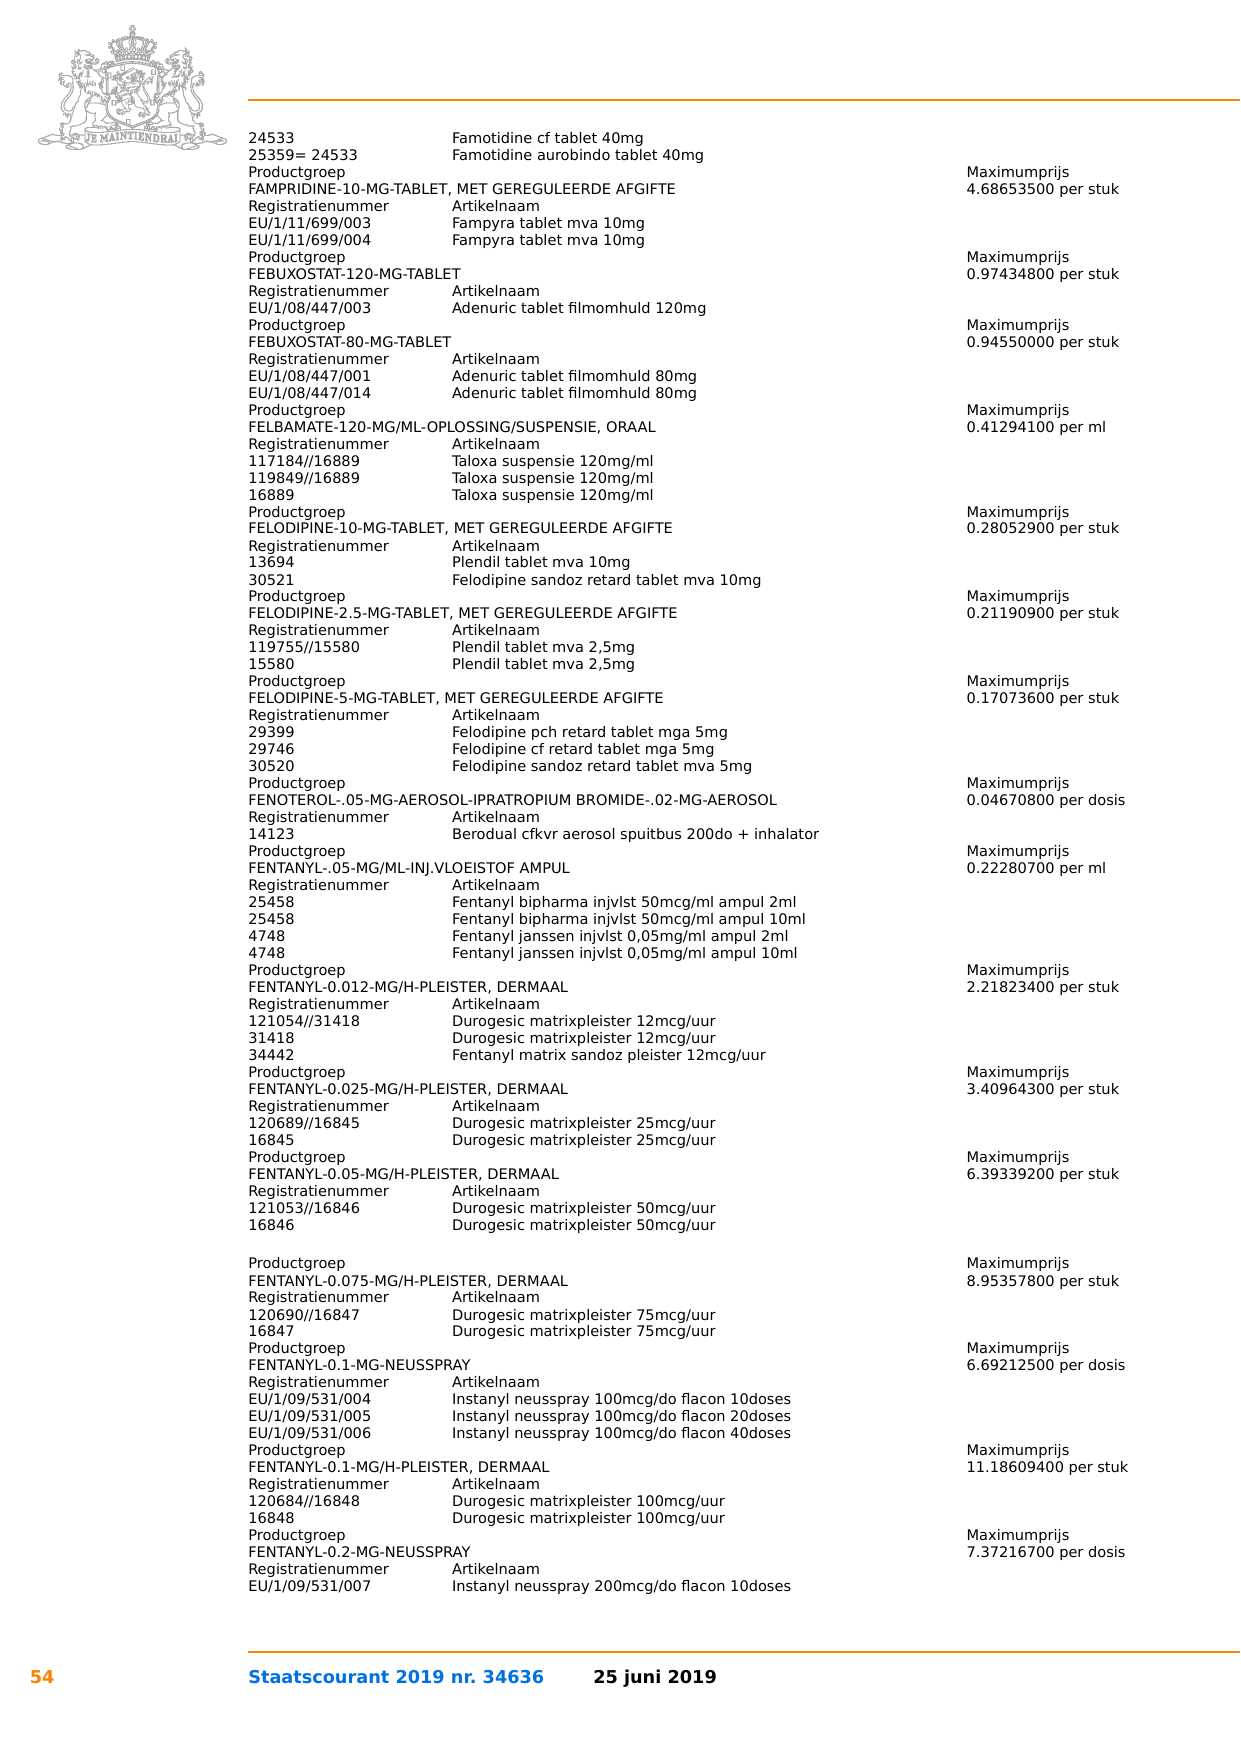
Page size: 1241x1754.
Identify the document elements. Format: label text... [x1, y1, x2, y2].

table_cell 4748 [248, 945, 446, 962]
table_cell Durogesic matrixpleister 75mcg/uur [446, 1323, 961, 1340]
table_cell 16889 [248, 486, 446, 503]
table_cell Productgroep [248, 1064, 446, 1081]
table_cell [961, 554, 1163, 571]
table_cell Durogesic matrixpleister 25mcg/uur [446, 1115, 961, 1132]
table_cell FENTANYL-.05-MG/ML-INJ.VLOEISTOF AMPUL [248, 860, 961, 877]
table_cell [961, 1200, 1163, 1217]
table_cell Registratienummer [248, 436, 446, 452]
table_cell Registratienummer [248, 1374, 446, 1391]
table_cell Productgroep [248, 588, 446, 605]
table_cell FELODIPINE-10-MG-TABLET, MET GEREGULEERDE AFGIFTE [248, 520, 961, 537]
table_cell Productgroep [248, 673, 446, 690]
table_cell 120684//16848 [248, 1493, 446, 1510]
table_cell FENTANYL-0.075-MG/H-PLEISTER, DERMAAL [248, 1273, 961, 1289]
table_cell Plendil tablet mva 2,5mg [446, 656, 961, 673]
table_cell 13694 [248, 554, 446, 571]
table_cell Productgroep [248, 164, 446, 181]
table_cell Maximumprijs [961, 249, 1163, 266]
table_cell [446, 317, 961, 334]
table_cell [961, 215, 1163, 232]
table_cell [961, 1289, 1163, 1306]
table_cell Registratienummer [248, 707, 446, 724]
table_cell EU/1/09/531/004 [248, 1391, 446, 1408]
table_cell Fampyra tablet mva 10mg [446, 215, 961, 232]
table_cell [961, 486, 1163, 503]
table_cell 6.69212500 per dosis [961, 1357, 1163, 1374]
table_cell Felodipine pch retard tablet mga 5mg [446, 724, 961, 741]
table_cell [446, 164, 961, 181]
table_cell [961, 436, 1163, 452]
table_cell 4.68653500 per stuk [961, 181, 1163, 198]
table_cell [961, 996, 1163, 1013]
table_cell Registratienummer [248, 283, 446, 300]
table_cell EU/1/09/531/006 [248, 1425, 446, 1442]
table_cell Felodipine cf retard tablet mga 5mg [446, 741, 961, 758]
table_cell Artikelnaam [446, 538, 961, 554]
table_cell [961, 1578, 1163, 1595]
table_cell 119755//15580 [248, 639, 446, 656]
table_cell FAMPRIDINE-10-MG-TABLET, MET GEREGULEERDE AFGIFTE [248, 181, 961, 198]
table_cell [961, 385, 1163, 402]
table_cell 16847 [248, 1323, 446, 1340]
table_cell EU/1/11/699/003 [248, 215, 446, 232]
table_cell 121054//31418 [248, 1013, 446, 1030]
table_cell [961, 1098, 1163, 1115]
table_cell [961, 571, 1163, 588]
table_cell FELODIPINE-2.5-MG-TABLET, MET GEREGULEERDE AFGIFTE [248, 605, 961, 622]
table_cell Registratienummer [248, 809, 446, 826]
table_cell Registratienummer [248, 1289, 446, 1306]
table_header Productgroep [248, 1255, 446, 1272]
table_cell [961, 894, 1163, 911]
table_cell Taloxa suspensie 120mg/ml [446, 486, 961, 503]
table_cell Artikelnaam [446, 1374, 961, 1391]
table_cell FELODIPINE-5-MG-TABLET, MET GEREGULEERDE AFGIFTE [248, 690, 961, 707]
table_cell [961, 1306, 1163, 1323]
table_cell EU/1/08/447/001 [248, 368, 446, 384]
table_cell 3.40964300 per stuk [961, 1081, 1163, 1098]
table_cell Maximumprijs [961, 1527, 1163, 1544]
table_cell Artikelnaam [446, 283, 961, 300]
table_cell Productgroep [248, 249, 446, 266]
table_cell Artikelnaam [446, 707, 961, 724]
table_cell [961, 724, 1163, 741]
table_cell [961, 1408, 1163, 1425]
table_cell Artikelnaam [446, 877, 961, 894]
table_cell FENTANYL-0.2-MG-NEUSSPRAY [248, 1544, 961, 1561]
table_cell Adenuric tablet filmomhuld 120mg [446, 300, 961, 317]
table_cell Productgroep [248, 1527, 446, 1544]
table_cell Maximumprijs [961, 843, 1163, 860]
table_cell [961, 130, 1163, 147]
table_cell Productgroep [248, 843, 446, 860]
table_cell Registratienummer [248, 1098, 446, 1115]
table_cell EU/1/08/447/003 [248, 300, 446, 317]
table_cell 30520 [248, 758, 446, 775]
table_cell [961, 351, 1163, 368]
table_cell 15580 [248, 656, 446, 673]
table_cell FENTANYL-0.012-MG/H-PLEISTER, DERMAAL [248, 979, 961, 996]
table_cell Artikelnaam [446, 198, 961, 215]
table_cell 0.28052900 per stuk [961, 520, 1163, 537]
table_cell 0.41294100 per ml [961, 419, 1163, 436]
table_cell [961, 453, 1163, 469]
table_cell [961, 928, 1163, 945]
table_cell Durogesic matrixpleister 100mcg/uur [446, 1493, 961, 1510]
table_cell Fentanyl janssen injvlst 0,05mg/ml ampul 2ml [446, 928, 961, 945]
table_cell 120690//16847 [248, 1306, 446, 1323]
table_cell 25458 [248, 894, 446, 911]
table_cell Productgroep [248, 1442, 446, 1459]
table_cell Instanyl neusspray 100mcg/do flacon 10doses [446, 1391, 961, 1408]
table_cell [446, 1149, 961, 1166]
table_cell Plendil tablet mva 10mg [446, 554, 961, 571]
table_cell Adenuric tablet filmomhuld 80mg [446, 368, 961, 384]
table_cell FENTANYL-0.1-MG-NEUSSPRAY [248, 1357, 961, 1374]
table_cell Maximumprijs [961, 164, 1163, 181]
table_cell Instanyl neusspray 100mcg/do flacon 40doses [446, 1425, 961, 1442]
table_cell Registratienummer [248, 877, 446, 894]
table_cell Registratienummer [248, 198, 446, 215]
table_cell 29746 [248, 741, 446, 758]
table_cell Artikelnaam [446, 436, 961, 452]
table_cell [961, 758, 1163, 775]
table_cell [961, 622, 1163, 639]
table_cell Artikelnaam [446, 1183, 961, 1199]
table_cell 14123 [248, 826, 446, 843]
table_cell Famotidine aurobindo tablet 40mg [446, 147, 961, 164]
table_cell Maximumprijs [961, 402, 1163, 418]
table_cell Durogesic matrixpleister 25mcg/uur [446, 1132, 961, 1149]
table_cell [961, 877, 1163, 894]
table_cell [961, 1510, 1163, 1527]
table_cell [961, 1132, 1163, 1149]
table_cell [446, 1527, 961, 1544]
table_cell [961, 639, 1163, 656]
table_cell EU/1/08/447/014 [248, 385, 446, 402]
table_cell Artikelnaam [446, 1289, 961, 1306]
table_cell Fentanyl bipharma injvlst 50mcg/ml ampul 10ml [446, 911, 961, 928]
table_cell 16848 [248, 1510, 446, 1527]
table_cell 7.37216700 per dosis [961, 1544, 1163, 1561]
table_cell [961, 368, 1163, 384]
table_cell Fentanyl matrix sandoz pleister 12mcg/uur [446, 1047, 961, 1064]
table_cell [446, 843, 961, 860]
table_cell Maximumprijs [961, 775, 1163, 792]
table_cell Maximumprijs [961, 504, 1163, 520]
table_cell 8.95357800 per stuk [961, 1273, 1163, 1289]
table_cell [961, 1115, 1163, 1132]
table_cell Instanyl neusspray 200mcg/do flacon 10doses [446, 1578, 961, 1595]
table_cell 11.18609400 per stuk [961, 1459, 1163, 1476]
table_cell Artikelnaam [446, 622, 961, 639]
table_cell Registratienummer [248, 351, 446, 368]
table_cell 30521 [248, 571, 446, 588]
table_cell [961, 232, 1163, 249]
table_cell Artikelnaam [446, 1476, 961, 1493]
table_cell [961, 945, 1163, 962]
table_cell 29399 [248, 724, 446, 741]
table_cell [961, 300, 1163, 317]
table_cell Durogesic matrixpleister 75mcg/uur [446, 1306, 961, 1323]
table_cell Durogesic matrixpleister 50mcg/uur [446, 1200, 961, 1217]
table_cell [961, 741, 1163, 758]
table_cell Berodual cfkvr aerosol spuitbus 200do + inhalator [446, 826, 961, 843]
table_cell 0.17073600 per stuk [961, 690, 1163, 707]
table_cell Artikelnaam [446, 1098, 961, 1115]
table_cell [961, 1047, 1163, 1064]
table_cell Registratienummer [248, 538, 446, 554]
table_cell 0.22280700 per ml [961, 860, 1163, 877]
table_cell 119849//16889 [248, 470, 446, 486]
table_cell 0.04670800 per dosis [961, 792, 1163, 809]
table_cell 4748 [248, 928, 446, 945]
table_cell Artikelnaam [446, 1561, 961, 1578]
table_cell 16846 [248, 1217, 446, 1233]
table_cell EU/1/09/531/007 [248, 1578, 446, 1595]
table_cell 2.21823400 per stuk [961, 979, 1163, 996]
table_cell 34442 [248, 1047, 446, 1064]
table_cell EU/1/09/531/005 [248, 1408, 446, 1425]
table_cell Taloxa suspensie 120mg/ml [446, 470, 961, 486]
table_cell [446, 588, 961, 605]
table_cell Productgroep [248, 962, 446, 979]
table_cell Registratienummer [248, 1476, 446, 1493]
table_cell Maximumprijs [961, 317, 1163, 334]
table_cell Maximumprijs [961, 1340, 1163, 1357]
table_cell [446, 249, 961, 266]
table_cell Maximumprijs [961, 962, 1163, 979]
table_cell Fentanyl janssen injvlst 0,05mg/ml ampul 10ml [446, 945, 961, 962]
table_cell Adenuric tablet filmomhuld 80mg [446, 385, 961, 402]
table_cell Productgroep [248, 504, 446, 520]
table_cell Durogesic matrixpleister 12mcg/uur [446, 1030, 961, 1047]
table_cell FENTANYL-0.025-MG/H-PLEISTER, DERMAAL [248, 1081, 961, 1098]
table_cell [446, 504, 961, 520]
table_cell Plendil tablet mva 2,5mg [446, 639, 961, 656]
table_cell 121053//16846 [248, 1200, 446, 1217]
table_cell [961, 1013, 1163, 1030]
table_cell [961, 1391, 1163, 1408]
table_cell 117184//16889 [248, 453, 446, 469]
table_cell 0.97434800 per stuk [961, 266, 1163, 283]
table_cell [446, 1442, 961, 1459]
table_cell [446, 1340, 961, 1357]
picture [38, 25, 227, 150]
table_cell Artikelnaam [446, 351, 961, 368]
table_cell Productgroep [248, 1149, 446, 1166]
table_cell [961, 1323, 1163, 1340]
table_cell [961, 1561, 1163, 1578]
table_cell [961, 538, 1163, 554]
table_cell [961, 809, 1163, 826]
table_cell Maximumprijs [961, 673, 1163, 690]
table_cell [446, 1064, 961, 1081]
table_cell Maximumprijs [961, 1442, 1163, 1459]
table_cell Artikelnaam [446, 809, 961, 826]
table_cell [961, 198, 1163, 215]
table_cell Maximumprijs [961, 1064, 1163, 1081]
table_cell Durogesic matrixpleister 12mcg/uur [446, 1013, 961, 1030]
table_cell Registratienummer [248, 1183, 446, 1199]
table_cell [961, 1493, 1163, 1510]
table_cell Registratienummer [248, 1561, 446, 1578]
table_cell 120689//16845 [248, 1115, 446, 1132]
table_cell [446, 402, 961, 418]
table_cell [961, 826, 1163, 843]
table_cell 0.21190900 per stuk [961, 605, 1163, 622]
table_cell Registratienummer [248, 622, 446, 639]
table_header [446, 1255, 961, 1272]
table_cell Famotidine cf tablet 40mg [446, 130, 961, 147]
table_cell [446, 673, 961, 690]
table_cell Productgroep [248, 1340, 446, 1357]
table_cell [961, 656, 1163, 673]
table_cell Instanyl neusspray 100mcg/do flacon 20doses [446, 1408, 961, 1425]
table_cell [961, 1183, 1163, 1199]
table_cell [961, 1374, 1163, 1391]
table_cell Maximumprijs [961, 1149, 1163, 1166]
table_cell FENTANYL-0.05-MG/H-PLEISTER, DERMAAL [248, 1166, 961, 1183]
table_cell [961, 283, 1163, 300]
table_cell 6.39339200 per stuk [961, 1166, 1163, 1183]
table_cell Felodipine sandoz retard tablet mva 5mg [446, 758, 961, 775]
table_cell Durogesic matrixpleister 100mcg/uur [446, 1510, 961, 1527]
table_cell [446, 962, 961, 979]
table_cell Fampyra tablet mva 10mg [446, 232, 961, 249]
table_cell Fentanyl bipharma injvlst 50mcg/ml ampul 2ml [446, 894, 961, 911]
table_cell [961, 1425, 1163, 1442]
table_cell FEBUXOSTAT-120-MG-TABLET [248, 266, 961, 283]
table_cell 31418 [248, 1030, 446, 1047]
table_cell Productgroep [248, 402, 446, 418]
table_cell EU/1/11/699/004 [248, 232, 446, 249]
table_cell [961, 707, 1163, 724]
table_cell FEBUXOSTAT-80-MG-TABLET [248, 334, 961, 351]
table_cell Productgroep [248, 317, 446, 334]
table_cell [961, 147, 1163, 164]
table_cell FENTANYL-0.1-MG/H-PLEISTER, DERMAAL [248, 1459, 961, 1476]
table_cell 25458 [248, 911, 446, 928]
table_cell Durogesic matrixpleister 50mcg/uur [446, 1217, 961, 1233]
table_cell Registratienummer [248, 996, 446, 1013]
table_cell FELBAMATE-120-MG/ML-OPLOSSING/SUSPENSIE, ORAAL [248, 419, 961, 436]
table_cell [961, 1030, 1163, 1047]
table_cell [961, 911, 1163, 928]
table_cell Taloxa suspensie 120mg/ml [446, 453, 961, 469]
table_cell [446, 775, 961, 792]
table_cell 24533 [248, 130, 446, 147]
table_header Maximumprijs [961, 1255, 1163, 1272]
table_cell FENOTEROL-.05-MG-AEROSOL-IPRATROPIUM BROMIDE-.02-MG-AEROSOL [248, 792, 961, 809]
table_cell Maximumprijs [961, 588, 1163, 605]
table_cell Artikelnaam [446, 996, 961, 1013]
table_cell [961, 1476, 1163, 1493]
table_cell Felodipine sandoz retard tablet mva 10mg [446, 571, 961, 588]
table_cell [961, 470, 1163, 486]
table_cell 0.94550000 per stuk [961, 334, 1163, 351]
table_cell 25359= 24533 [248, 147, 446, 164]
table_cell 16845 [248, 1132, 446, 1149]
table_cell [961, 1217, 1163, 1233]
table_cell Productgroep [248, 775, 446, 792]
